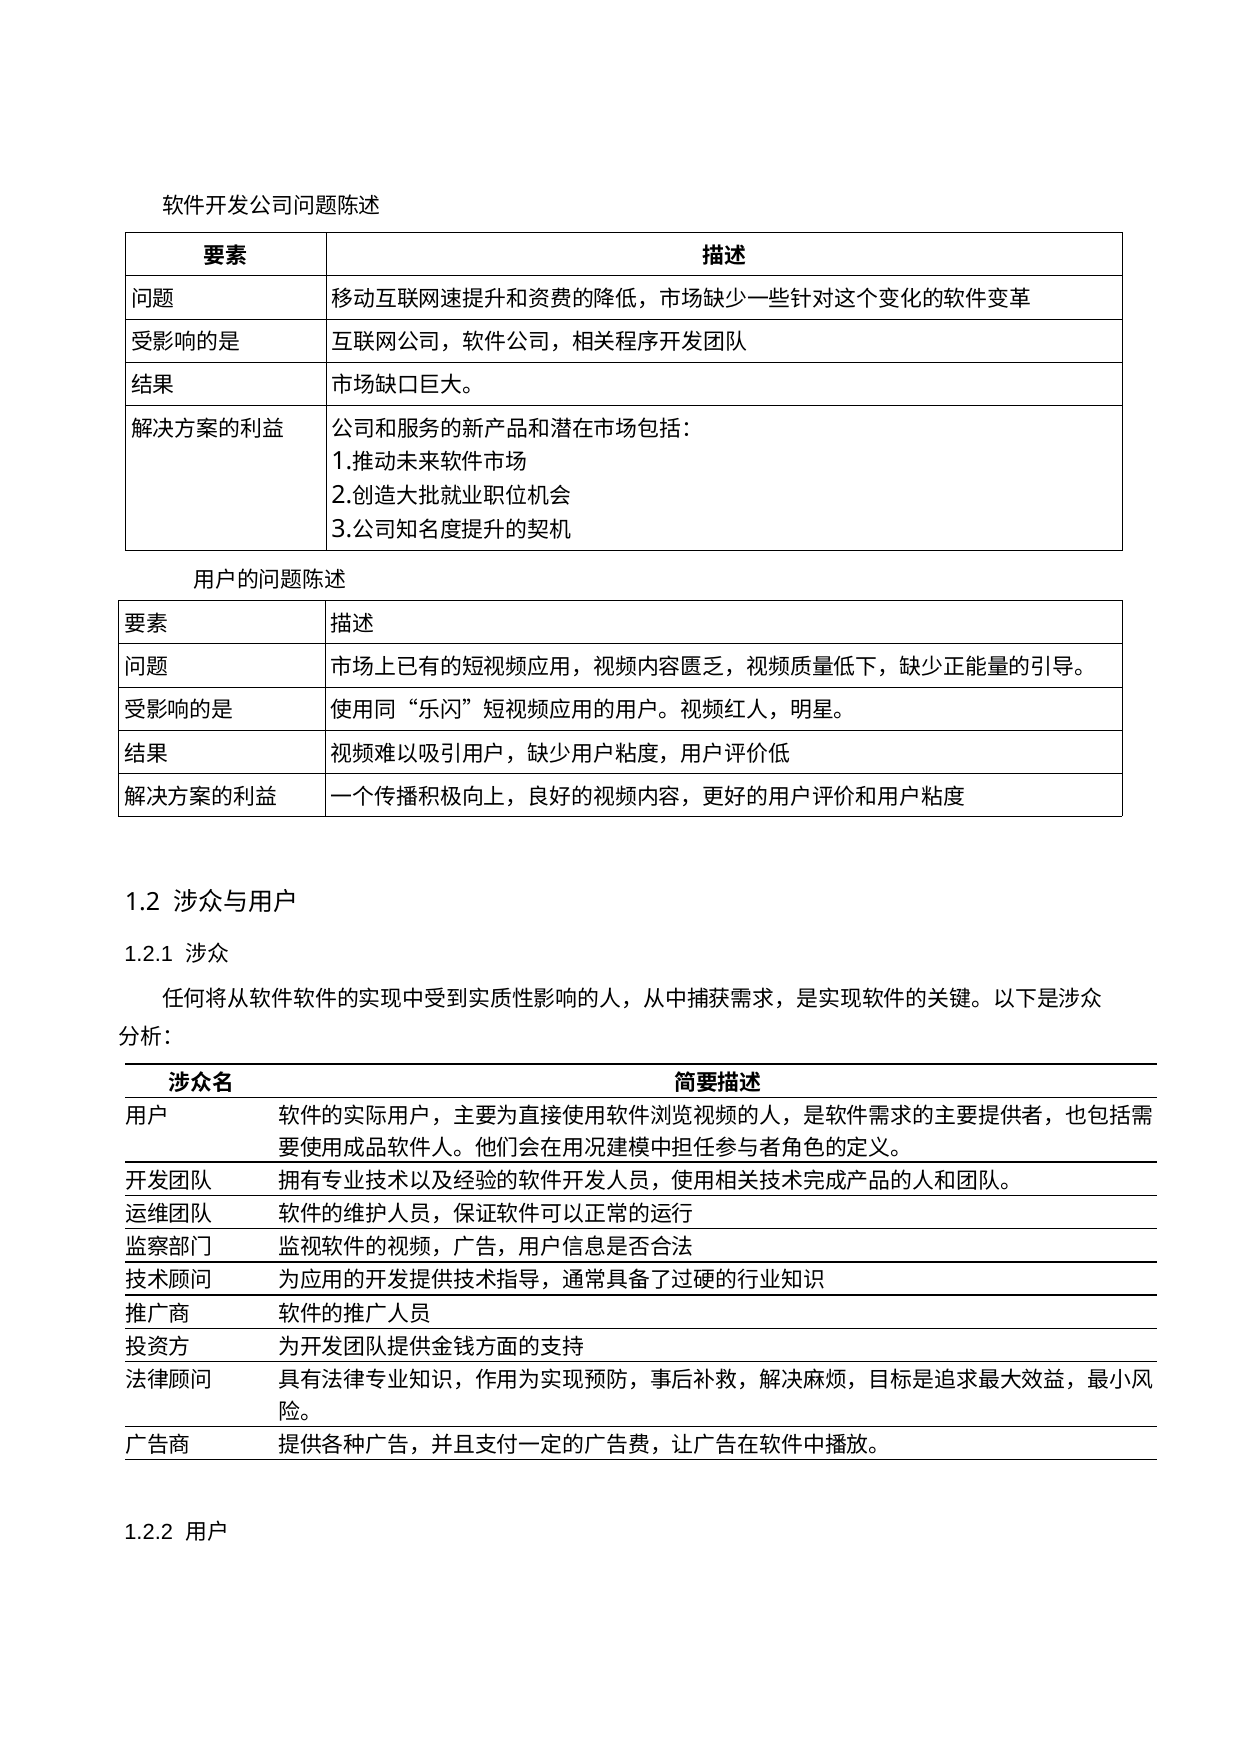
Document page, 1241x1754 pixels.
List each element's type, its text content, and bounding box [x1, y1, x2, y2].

table_cell 投资方 [125, 1329, 278, 1361]
table_cell 推广商 [125, 1296, 278, 1327]
table_cell 监察部门 [125, 1229, 278, 1261]
table_cell 监视软件的视频，广告，用户信息是否合法 [278, 1229, 1157, 1261]
table_cell 为开发团队提供金钱方面的支持 [278, 1329, 1157, 1361]
table_cell 解决方案的利益 [126, 406, 326, 550]
table_cell 视频难以吸引用户，缺少用户粘度，用户评价低 [326, 731, 1122, 773]
subtitle 用户 [118, 1514, 1122, 1546]
table_cell 问题 [126, 276, 326, 318]
table_cell 结果 [126, 363, 326, 405]
table_cell 技术顾问 [125, 1263, 278, 1294]
table_header 描述 [327, 233, 1122, 275]
subtitle 涉众与用户 [118, 881, 1122, 917]
subtitle 用户的问题陈述 [118, 562, 1122, 594]
table_cell 广告商 [125, 1427, 278, 1459]
table_cell 软件的推广人员 [278, 1296, 1157, 1327]
table_cell 运维团队 [125, 1196, 278, 1228]
table_cell 问题 [119, 644, 325, 687]
table_cell 结果 [119, 731, 325, 773]
table_cell 拥有专业技术以及经验的软件开发人员，使用相关技术完成产品的人和团队。 [278, 1163, 1157, 1194]
table_header 涉众名 [125, 1065, 278, 1096]
table_cell 公司和服务的新产品和潜在市场包括： 1.推动未来软件市场 2.创造大批就业职位机会 3.公司知名度提升的契机 [327, 406, 1122, 550]
table_cell 互联网公司，软件公司，相关程序开发团队 [327, 320, 1122, 362]
table_cell 市场缺口巨大。 [327, 363, 1122, 405]
table_cell 市场上已有的短视频应用，视频内容匮乏，视频质量低下，缺少正能量的引导。 [326, 644, 1122, 687]
table_cell 使用同“乐闪”短视频应用的用户。视频红人，明星。 [326, 688, 1122, 730]
table_cell 软件的维护人员，保证软件可以正常的运行 [278, 1196, 1157, 1228]
table_cell 受影响的是 [119, 688, 325, 730]
table_header 描述 [326, 601, 1122, 643]
text 软件开发公司问题陈述 [118, 188, 1122, 219]
table_cell 提供各种广告，并且支付一定的广告费，让广告在软件中播放。 [278, 1427, 1157, 1459]
table_cell 受影响的是 [126, 320, 326, 362]
text 任何将从软件软件的实现中受到实质性影响的人，从中捕获需求，是实现软件的关键。以下是涉众分析： [118, 981, 1122, 1050]
table_cell 一个传播积极向上，良好的视频内容，更好的用户评价和用户粘度 [326, 774, 1122, 816]
subtitle 涉众 [118, 936, 1122, 968]
table_header 简要描述 [278, 1065, 1157, 1096]
table_header 要素 [126, 233, 326, 275]
table_cell 法律顾问 [125, 1362, 278, 1426]
table_cell 用户 [125, 1098, 278, 1161]
table_cell 为应用的开发提供技术指导，通常具备了过硬的行业知识 [278, 1263, 1157, 1294]
table_cell 具有法律专业知识，作用为实现预防，事后补救，解决麻烦，目标是追求最大效益，最小风险。 [278, 1362, 1157, 1426]
table_cell 移动互联网速提升和资费的降低，市场缺少一些针对这个变化的软件变革 [327, 276, 1122, 318]
table_cell 开发团队 [125, 1163, 278, 1194]
table_cell 软件的实际用户，主要为直接使用软件浏览视频的人，是软件需求的主要提供者，也包括需要使用成品软件人。他们会在用况建模中担任参与者角色的定义。 [278, 1098, 1157, 1161]
table_header 要素 [119, 601, 325, 643]
table_cell 解决方案的利益 [119, 774, 325, 816]
